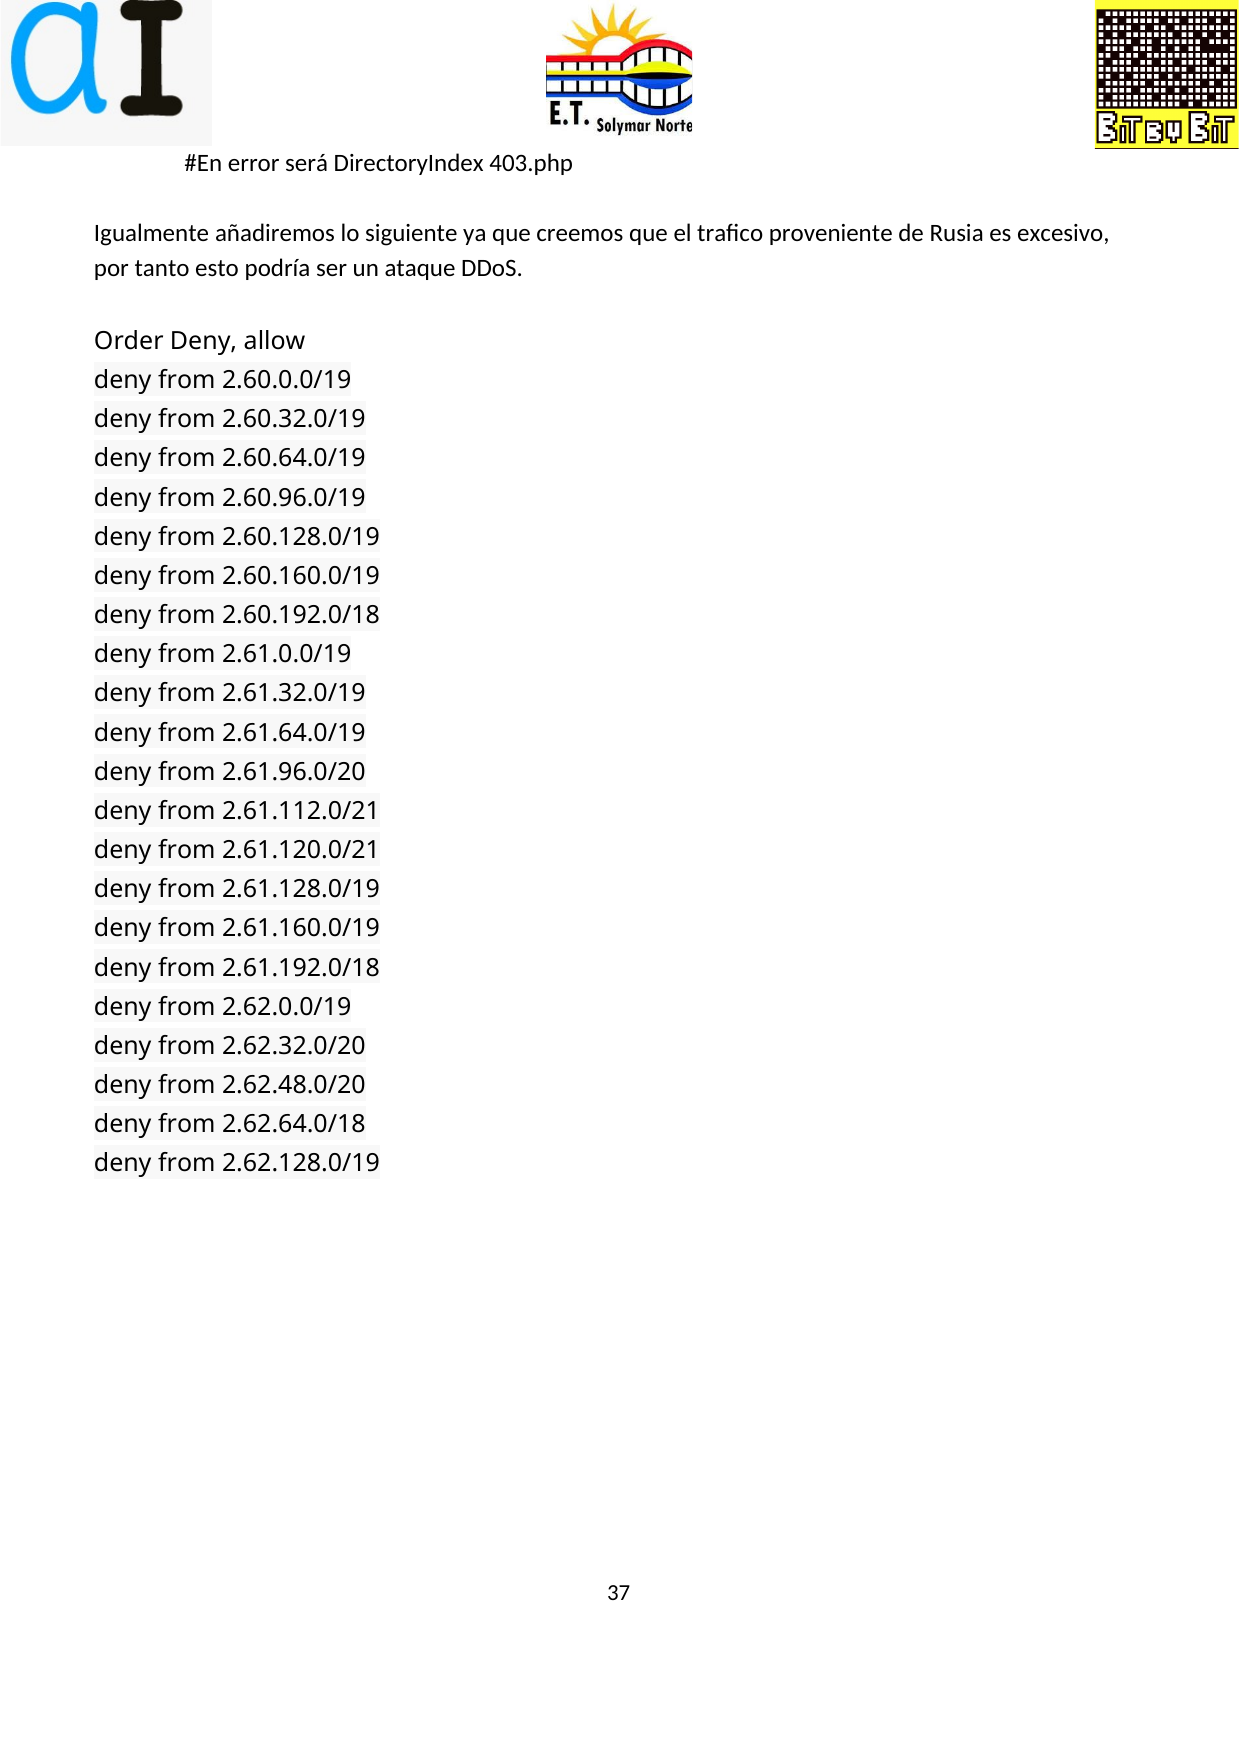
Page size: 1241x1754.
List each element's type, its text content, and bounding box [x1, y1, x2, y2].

text deny from 2.60.128.0/19 [94, 518, 1143, 552]
text deny from 2.61.0.0/19 [94, 636, 1143, 670]
text deny from 2.61.128.0/19 [94, 871, 1143, 905]
text deny from 2.61.64.0/19 [94, 714, 1143, 748]
text deny from 2.60.160.0/19 [94, 558, 1143, 592]
text deny from 2.61.160.0/19 [94, 910, 1143, 944]
text deny from 2.60.64.0/19 [94, 440, 1143, 474]
text deny from 2.61.96.0/20 [94, 753, 1143, 787]
text Igualmente añadiremos lo siguiente ya que creemos que el trafico proveniente de Rusia es excesivo, por tanto esto podría ser un ataque DDoS. [94, 218, 1143, 283]
text deny from 2.62.32.0/20 [94, 1028, 1143, 1062]
text deny from 2.62.48.0/20 [94, 1067, 1143, 1101]
text deny from 2.61.120.0/21 [94, 832, 1143, 866]
text deny from 2.60.192.0/18 [94, 597, 1143, 631]
text deny from 2.60.0.0/19 [94, 362, 1143, 396]
text deny from 2.62.128.0/19 [94, 1145, 1143, 1179]
text deny from 2.60.32.0/19 [94, 401, 1143, 435]
picture [546, 0, 693, 146]
picture [0, 0, 212, 146]
text deny from 2.61.112.0/21 [94, 793, 1143, 827]
text #En error será DirectoryIndex 403.php [94, 148, 1143, 178]
text deny from 2.62.0.0/19 [94, 988, 1143, 1022]
text Order Deny, allow [94, 323, 1143, 357]
text deny from 2.62.64.0/18 [94, 1106, 1143, 1140]
text deny from 2.60.96.0/19 [94, 479, 1143, 513]
text deny from 2.61.32.0/19 [94, 675, 1143, 709]
picture [1094, 0, 1239, 149]
text deny from 2.61.192.0/18 [94, 949, 1143, 983]
